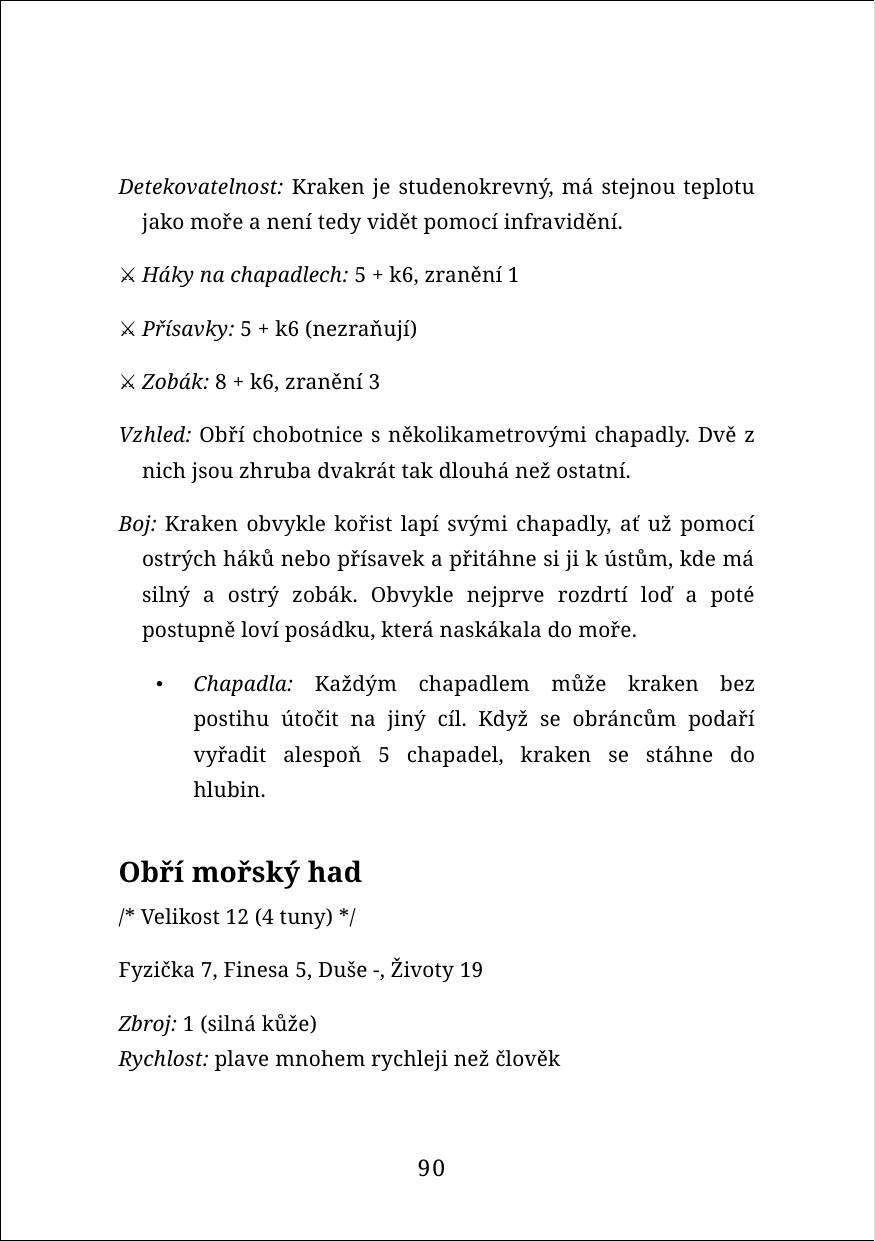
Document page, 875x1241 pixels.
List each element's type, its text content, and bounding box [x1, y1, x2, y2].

text Zbroj: 1 (silná kůže) [118, 1009, 756, 1037]
text /* Velikost 12 (4 tuny) */ [118, 902, 756, 931]
text ⚔ Zobák: 8 + k6, zranění 3 [118, 367, 756, 395]
list Chapadla: Každým chapadlem může kraken bez postihu útočit na jiný cíl. Když se obráncům podaří vyřadit alespoň 5 chapadel, kraken se stáhne do hlubin. [156, 669, 756, 804]
text Fyzička 7, Finesa 5, Duše -, Životy 19 [118, 956, 756, 984]
text Boj: Kraken obvykle kořist lapí svými chapadly, ať už pomocí ostrých háků nebo přísavek a přitáhne si ji k ústům, kde má silný a ostrý zobák. Obvykle nejprve rozdrtí loď a poté postupně loví posádku, která naskákala do moře. [118, 509, 756, 644]
subtitle Obří mořský had [118, 852, 756, 891]
text ⚔ Háky na chapadlech: 5 + k6, zranění 1 [118, 261, 756, 289]
text Detekovatelnost: Kraken je studenokrevný, má stejnou teplotu jako moře a není tedy vidět pomocí infravidění. [118, 172, 756, 236]
text Rychlost: plave mnohem rychleji než člověk [118, 1044, 756, 1073]
text Vzhled: Obří chobotnice s několikametrovými chapadly. Dvě z nich jsou zhruba dvakrát tak dlouhá než ostatní. [118, 420, 756, 484]
text ⚔ Přísavky: 5 + k6 (nezraňují) [118, 314, 756, 342]
